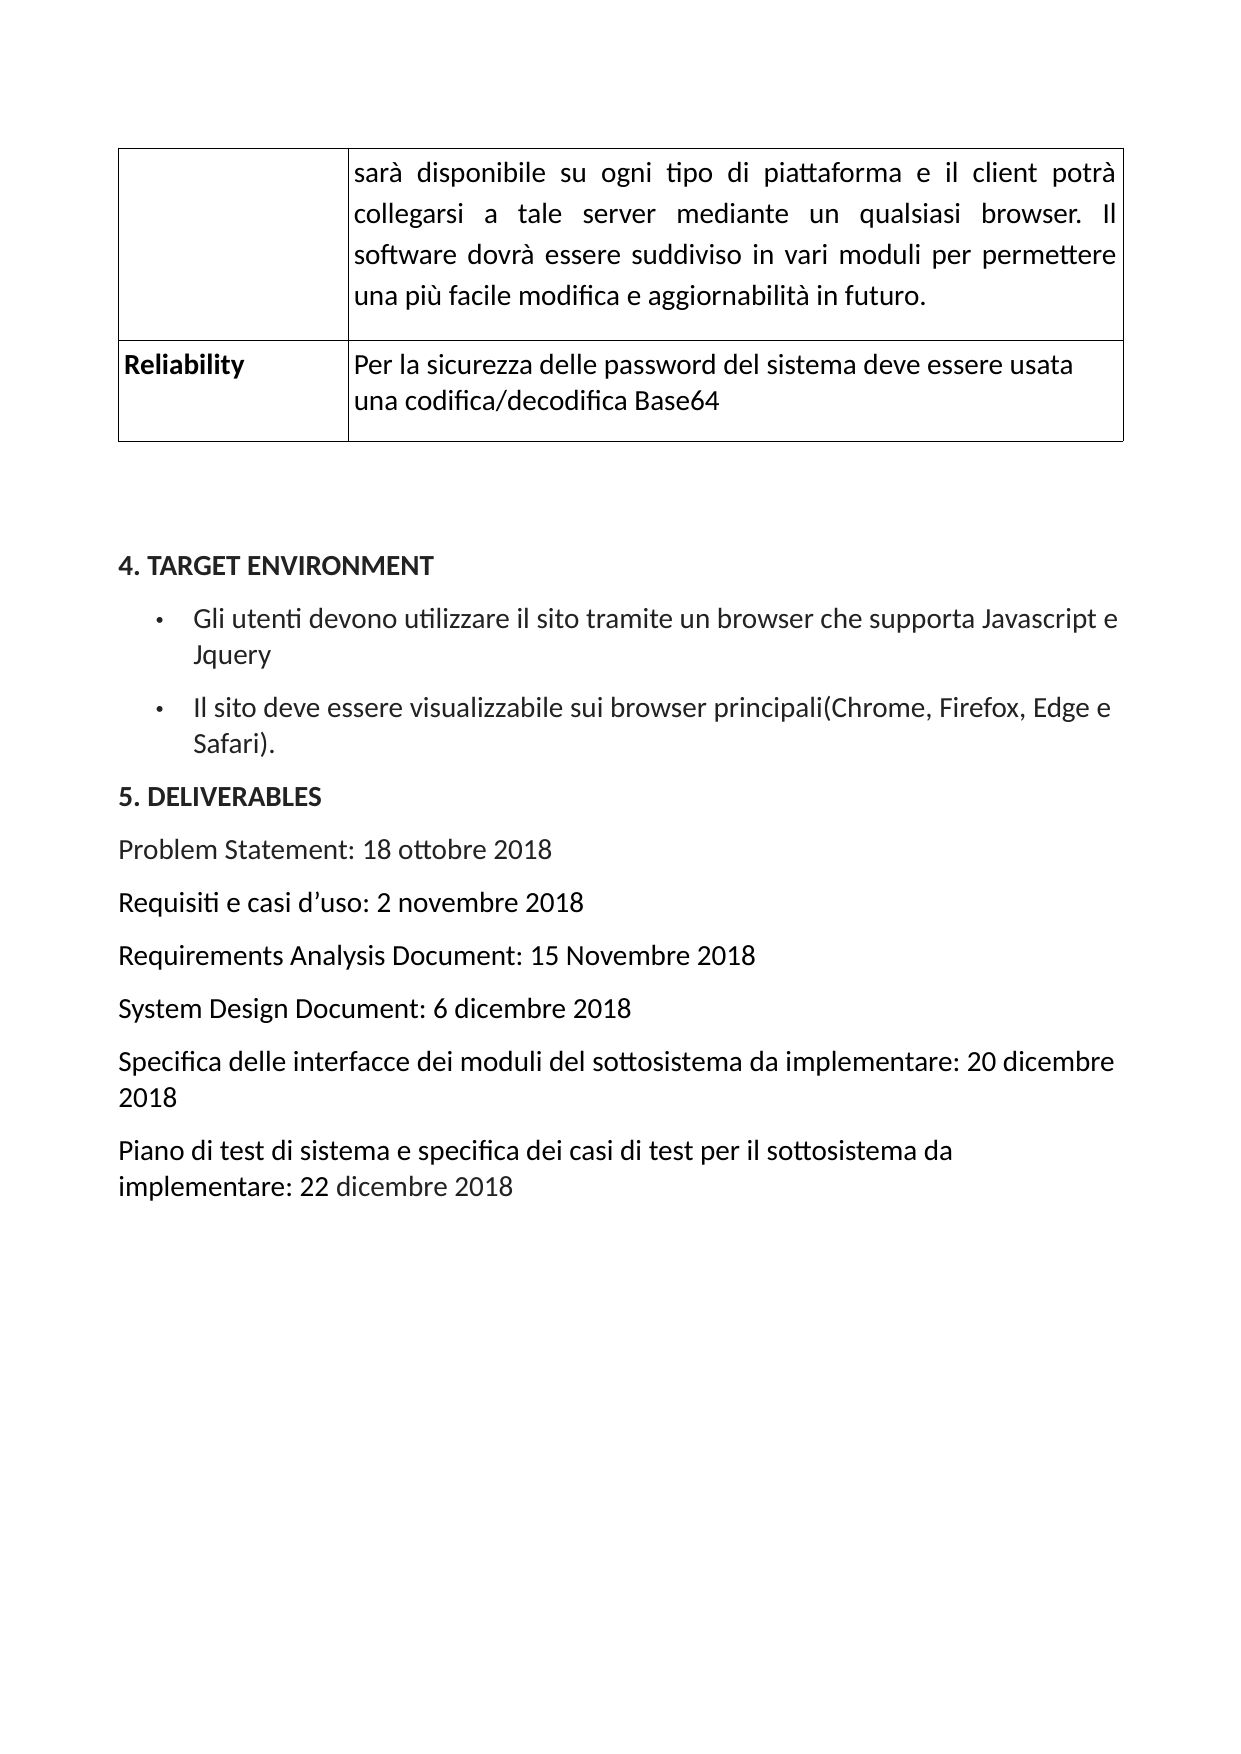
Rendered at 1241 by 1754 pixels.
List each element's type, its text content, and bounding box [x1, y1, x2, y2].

text 4. TARGET ENVIRONMENT [118, 547, 1122, 583]
table_cell Reliability [119, 341, 348, 441]
table_cell sarà disponibile su ogni tipo di piattaforma e il client potrà collegarsi a tale server mediante un qualsiasi browser. Il software dovrà essere suddiviso in vari moduli per permettere una più facile modifica e aggiornabilità in futuro. [349, 149, 1123, 340]
text Specifica delle interfacce dei moduli del sottosistema da implementare: 20 dicembre 2018 [118, 1043, 1122, 1115]
list Gli utenti devono utilizzare il sito tramite un browser che supporta Javascript e Jquery [156, 600, 1122, 672]
text 5. DELIVERABLES [118, 778, 1122, 814]
table_cell [119, 149, 348, 340]
text Piano di test di sistema e specifica dei casi di test per il sottosistema da implementare: 22 dicembre 2018 [118, 1132, 1122, 1204]
text Requirements Analysis Document: 15 Novembre 2018 [118, 937, 1122, 973]
list Il sito deve essere visualizzabile sui browser principali(Chrome, Firefox, Edge e Safari). [156, 689, 1122, 761]
table_cell Per la sicurezza delle password del sistema deve essere usata una codifica/decodifica Base64 [349, 341, 1123, 441]
text Requisiti e casi d’uso: 2 novembre 2018 [118, 884, 1122, 920]
text Problem Statement: 18 ottobre 2018 [118, 831, 1122, 867]
text System Design Document: 6 dicembre 2018 [118, 990, 1122, 1026]
